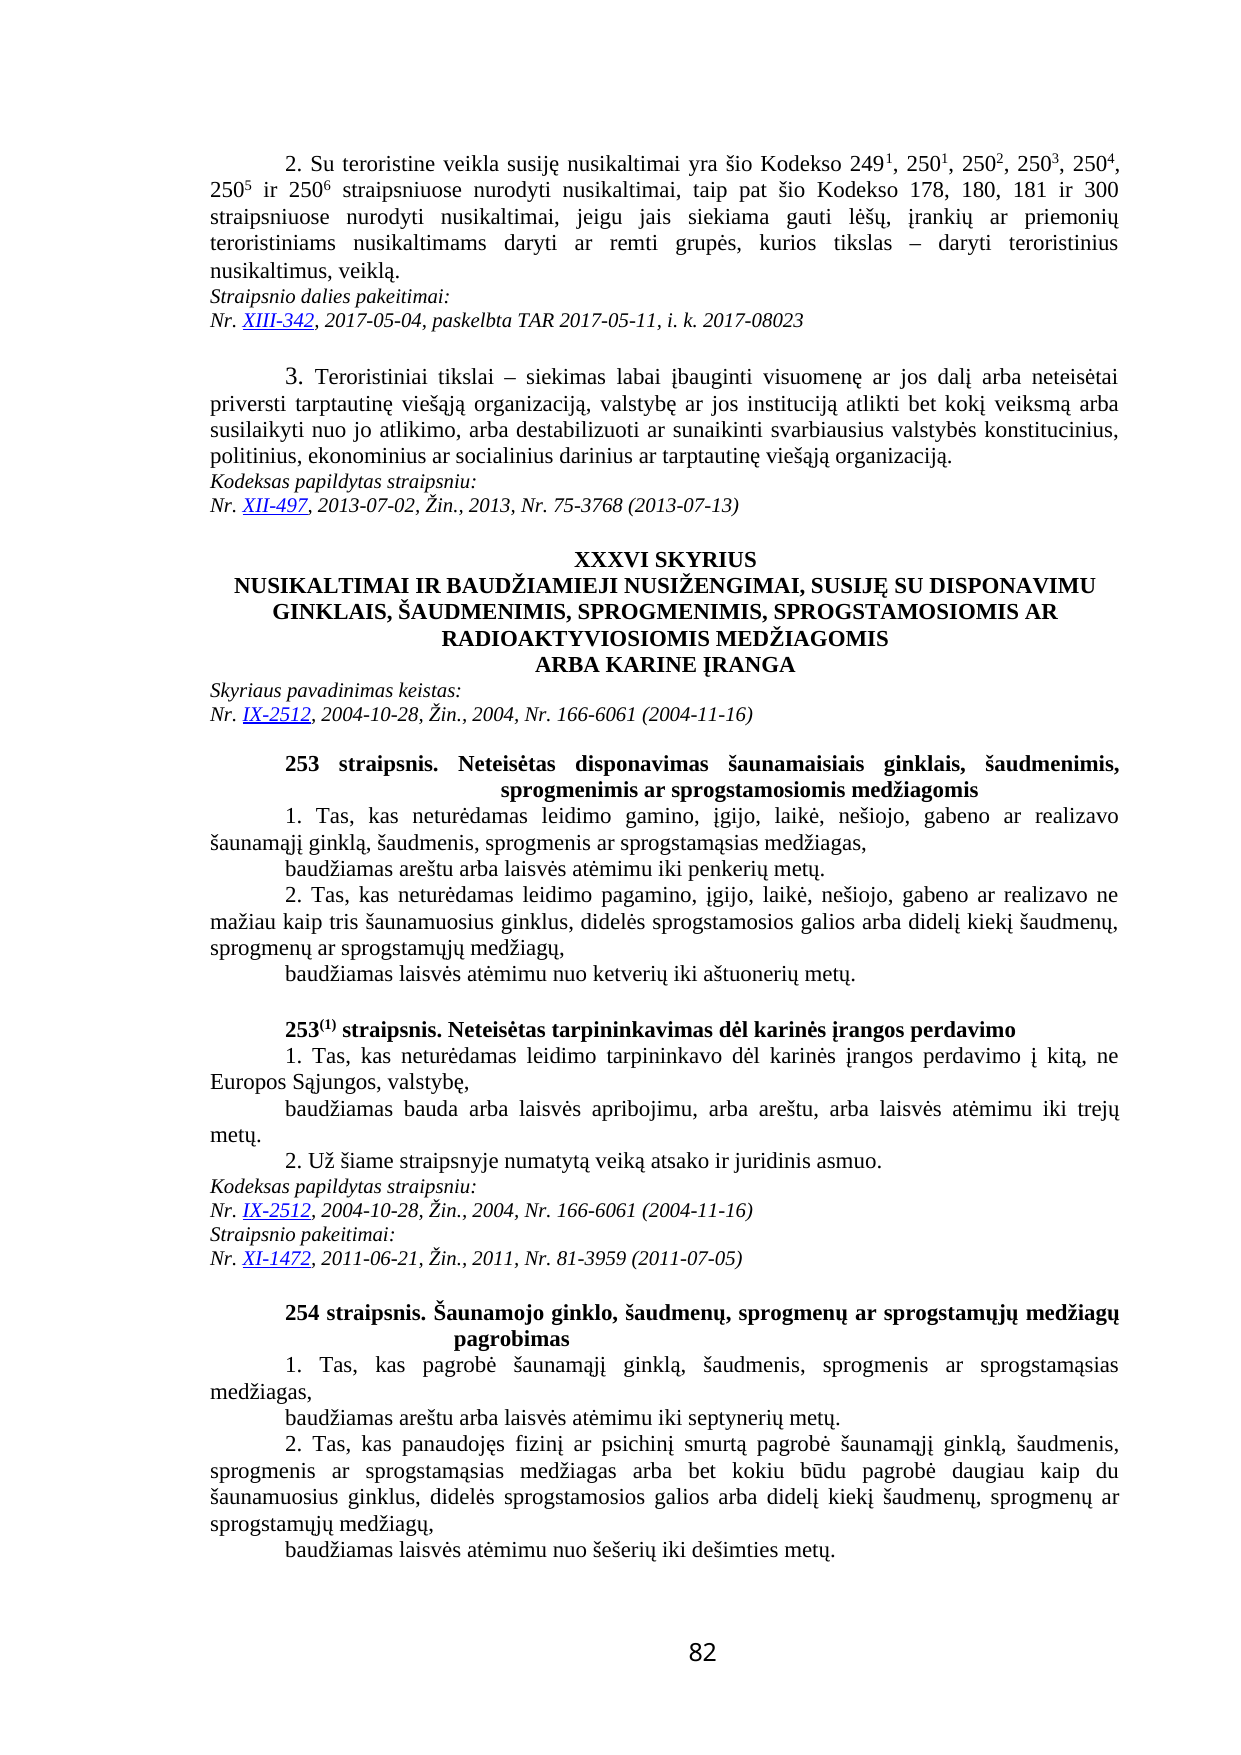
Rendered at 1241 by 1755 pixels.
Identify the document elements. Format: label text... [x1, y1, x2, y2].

text Straipsnio pakeitimai: [210, 1222, 1120, 1246]
text Nr. XII-497, 2013-07-02, Žin., 2013, Nr. 75-3768 (2013-07-13) [210, 493, 1120, 517]
text Straipsnio dalies pakeitimai: [210, 284, 1120, 308]
text XXXVI SKYRIUS [210, 546, 1120, 572]
text NUSIKALTIMAI IR BAUDŽIAMIEJI NUSIŽENGIMAI, SUSIJĘ SU DISPONAVIMU GINKLAIS, ŠAUDMENIMIS, SPROGMENIMIS, SPROGSTAMOSIOMIS AR RADIOAKTYVIOSIOMIS MEDŽIAGOMIS [210, 572, 1120, 651]
text baudžiamas laisvės atėmimu nuo ketverių iki aštuonerių metų. [210, 961, 1120, 987]
text baudžiamas bauda arba laisvės apribojimu, arba areštu, arba laisvės atėmimu iki trejų metų. [210, 1095, 1120, 1147]
text 1. Tas, kas neturėdamas leidimo tarpininkavo dėl karinės įrangos perdavimo į kitą, ne Europos Sąjungos, valstybę, [210, 1042, 1120, 1095]
text 253 straipsnis. Neteisėtas disponavimas šaunamaisiais ginklais, šaudmenimis, sprogmenimis ar sprogstamosiomis medžiagomis [285, 750, 1120, 802]
text Nr. IX-2512, 2004-10-28, Žin., 2004, Nr. 166-6061 (2004-11-16) [210, 1198, 1120, 1222]
text 254 straipsnis. Šaunamojo ginklo, šaudmenų, sprogmenų ar sprogstamųjų medžiagų pagrobimas [285, 1299, 1120, 1351]
text baudžiamas areštu arba laisvės atėmimu iki penkerių metų. [210, 855, 1120, 881]
text 1. Tas, kas neturėdamas leidimo gamino, įgijo, laikė, nešiojo, gabeno ar realizavo šaunamąjį ginklą, šaudmenis, sprogmenis ar sprogstamąsias medžiagas, [210, 802, 1120, 855]
text baudžiamas laisvės atėmimu nuo šešerių iki dešimties metų. [210, 1536, 1120, 1562]
text Nr. XIII-342, 2017-05-04, paskelbta TAR 2017-05-11, i. k. 2017-08023 [210, 308, 1120, 332]
text Kodeksas papildytas straipsniu: [210, 469, 1120, 493]
text ARBA KARINE ĮRANGA [210, 651, 1120, 677]
text 1. Tas, kas pagrobė šaunamąjį ginklą, šaudmenis, sprogmenis ar sprogstamąsias medžiagas, [210, 1351, 1120, 1404]
text 2. Tas, kas panaudojęs fizinį ar psichinį smurtą pagrobė šaunamąjį ginklą, šaudmenis, sprogmenis ar sprogstamąsias medžiagas arba bet kokiu būdu pagrobė daugiau kaip du šaunamuosius ginklus, didelės sprogstamosios galios arba didelį kiekį šaudmenų, sprogmenų ar sprogstamųjų medžiagų, [210, 1431, 1120, 1536]
text 3. Teroristiniai tikslai – siekimas labai įbauginti visuomenę ar jos dalį arba neteisėtai priversti tarptautinę viešąją organizaciją, valstybę ar jos instituciją atlikti bet kokį veiksmą arba susilaikyti nuo jo atlikimo, arba destabilizuoti ar sunaikinti svarbiausius valstybės konstitucinius, politinius, ekonominius ar socialinius darinius ar tarptautinę viešąją organizaciją. [210, 361, 1120, 469]
text Kodeksas papildytas straipsniu: [210, 1174, 1120, 1198]
text 2. Su teroristine veikla susiję nusikaltimai yra šio Kodekso 2491, 2501, 2502, 2503, 2504, 2505 ir 2506 straipsniuose nurodyti nusikaltimai, taip pat šio Kodekso 178, 180, 181 ir 300 straipsniuose nurodyti nusikaltimai, jeigu jais siekiama gauti lėšų, įrankių ar priemonių teroristiniams nusikaltimams daryti ar remti grupės, kurios tikslas – daryti teroristinius nusikaltimus, veiklą. [210, 150, 1120, 284]
text 2. Už šiame straipsnyje numatytą veiką atsako ir juridinis asmuo. [285, 1147, 1120, 1174]
text 2. Tas, kas neturėdamas leidimo pagamino, įgijo, laikė, nešiojo, gabeno ar realizavo ne mažiau kaip tris šaunamuosius ginklus, didelės sprogstamosios galios arba didelį kiekį šaudmenų, sprogmenų ar sprogstamųjų medžiagų, [210, 881, 1120, 961]
text Nr. IX-2512, 2004-10-28, Žin., 2004, Nr. 166-6061 (2004-11-16) [210, 702, 1120, 726]
text Nr. XI-1472, 2011-06-21, Žin., 2011, Nr. 81-3959 (2011-07-05) [210, 1246, 1120, 1270]
text Skyriaus pavadinimas keistas: [210, 677, 1120, 702]
text 253(1) straipsnis. Neteisėtas tarpininkavimas dėl karinės įrangos perdavimo [210, 1016, 1120, 1042]
text baudžiamas areštu arba laisvės atėmimu iki septynerių metų. [210, 1404, 1120, 1431]
